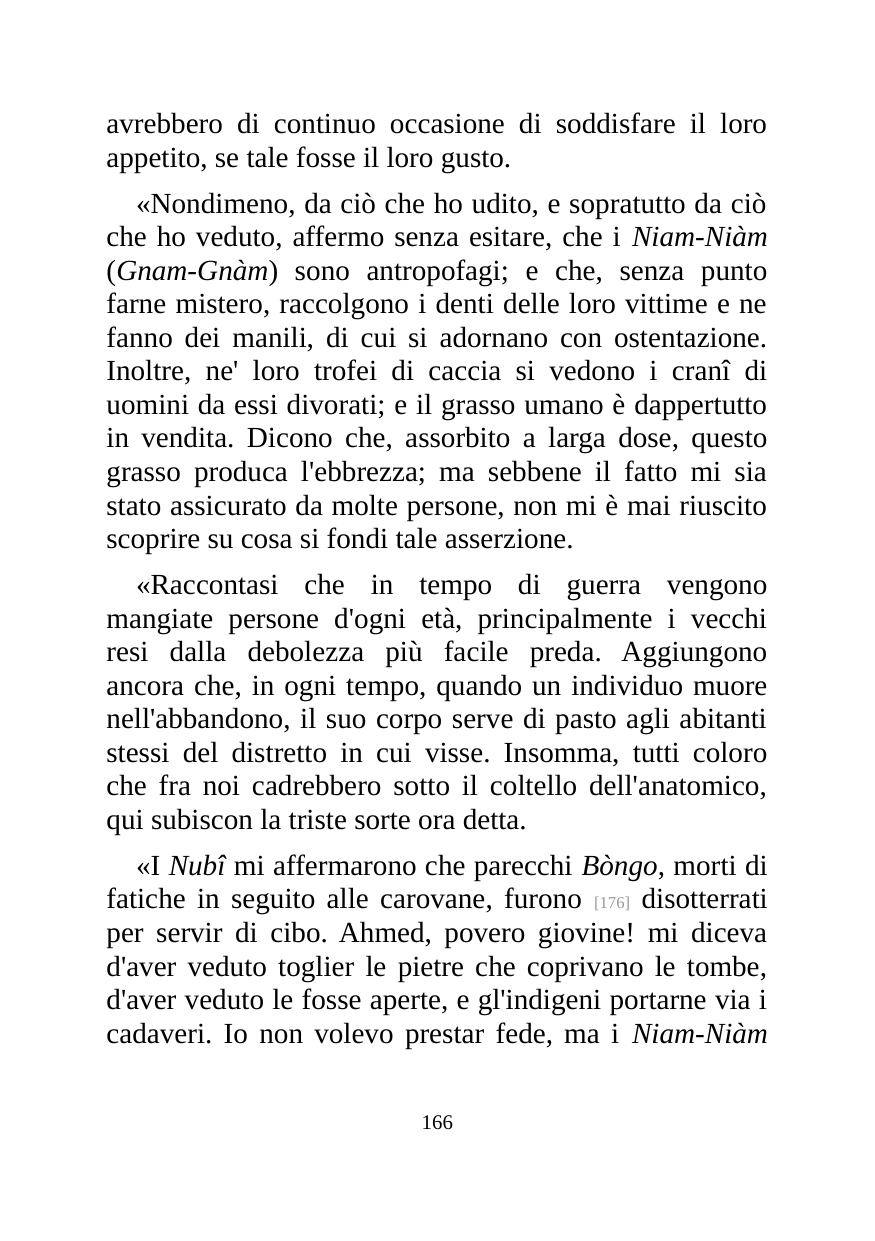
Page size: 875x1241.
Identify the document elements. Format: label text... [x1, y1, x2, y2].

text «I Nubî mi affermarono che parecchi Bòngo, morti di fatiche in seguito alle carovane, furono [176] disotterrati per servir di cibo. Ahmed, povero giovine! mi diceva d'aver veduto toglier le pietre che coprivano le tombe, d'aver veduto le fosse aperte, e gl'indigeni portarne via i cadaveri. Io non volevo prestar fede, ma i Niam-Niàm [106, 848, 768, 1049]
text «Raccontasi che in tempo di guerra vengono mangiate persone d'ogni età, principalmente i vecchi resi dalla debolezza più facile preda. Aggiungono ancora che, in ogni tempo, quando un individuo muore nell'abbandono, il suo corpo serve di pasto agli abitanti stessi del distretto in cui visse. Insomma, tutti coloro che fra noi cadrebbero sotto il coltello dell'anatomico, qui subiscon la triste sorte ora detta. [106, 567, 768, 836]
text avrebbero di continuo occasione di soddisfare il loro appetito, se tale fosse il loro gusto. [106, 106, 768, 173]
text «Nondimeno, da ciò che ho udito, e sopratutto da ciò che ho veduto, affermo senza esitare, che i Niam-Niàm (Gnam-Gnàm) sono antropofagi; e che, senza punto farne mistero, raccolgono i denti delle loro vittime e ne fanno dei manili, di cui si adornano con ostentazione. Inoltre, ne' loro trofei di caccia si vedono i cranî di uomini da essi divorati; e il grasso umano è dappertutto in vendita. Dicono che, assorbito a larga dose, questo grasso produca l'ebbrezza; ma sebbene il fatto mi sia stato assicurato da molte persone, non mi è mai riuscito scoprire su cosa si fondi tale asserzione. [106, 186, 768, 555]
